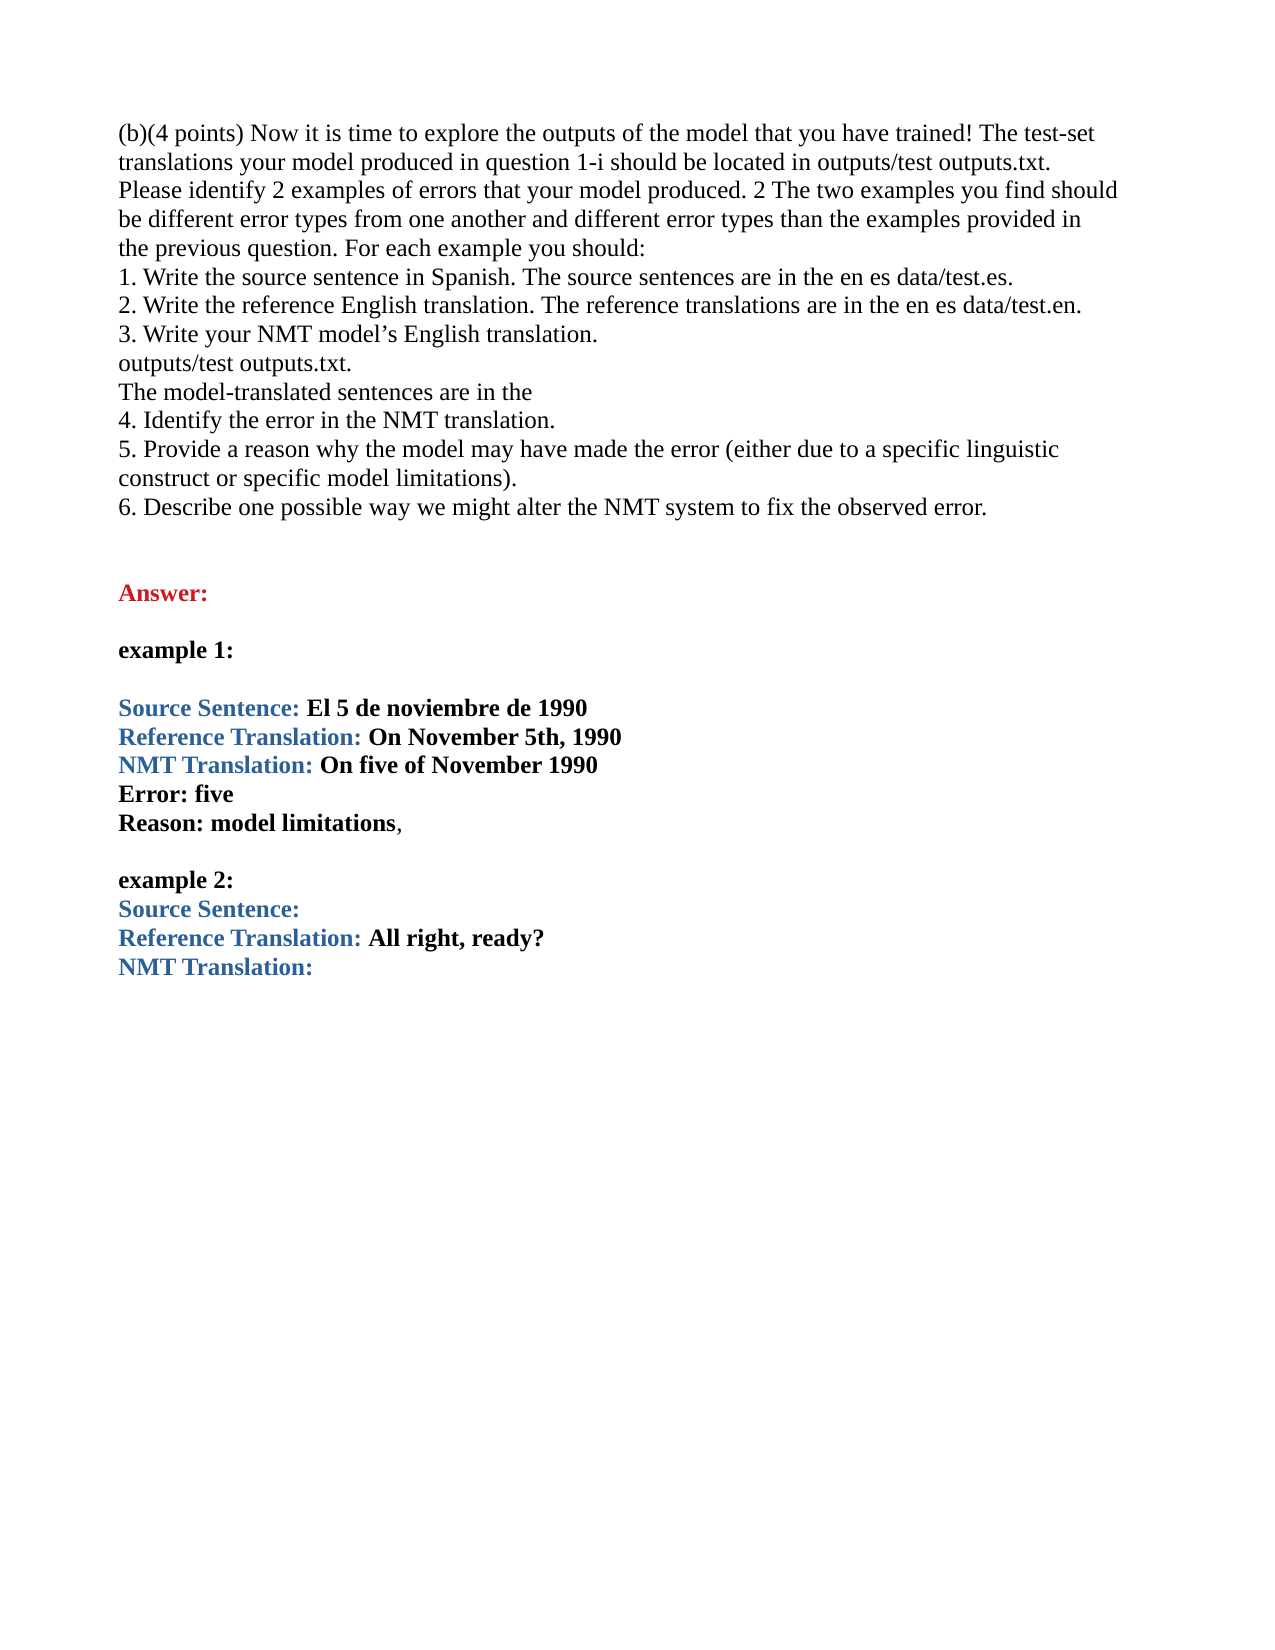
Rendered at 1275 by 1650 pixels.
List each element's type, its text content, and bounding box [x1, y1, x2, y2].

text 1. Write the source sentence in Spanish. The source sentences are in the en es data/test.es. [118, 262, 1157, 291]
text the previous question. For each example you should: [118, 233, 1157, 262]
text Reference Translation: On November 5th, 1990 [118, 722, 1157, 751]
text NMT Translation: [118, 952, 1157, 981]
text example 2: [118, 866, 1157, 894]
text be different error types from one another and different error types than the examples provided in [118, 204, 1157, 233]
text Source Sentence: El 5 de noviembre de 1990 [118, 693, 1157, 722]
text 3. Write your NMT model’s English translation. [118, 319, 1157, 348]
text (b)(4 points) Now it is time to explore the outputs of the model that you have trained! The test-set [118, 118, 1157, 147]
text Reference Translation: All right, ready? [118, 923, 1157, 952]
text Source Sentence: [118, 894, 1157, 923]
text example 1: [118, 636, 1157, 664]
text Reason: model limitations, [118, 808, 1157, 837]
text The model-translated sentences are in the [118, 377, 1157, 406]
text 4. Identify the error in the NMT translation. [118, 406, 1157, 434]
text Error: five [118, 779, 1157, 808]
text translations your model produced in question 1-i should be located in outputs/test outputs.txt. [118, 147, 1157, 176]
text 5. Provide a reason why the model may have made the error (either due to a specific linguistic [118, 434, 1157, 463]
text Please identify 2 examples of errors that your model produced. 2 The two examples you find should [118, 176, 1157, 204]
text NMT Translation: On five of November 1990 [118, 751, 1157, 779]
text construct or specific model limitations). [118, 463, 1157, 492]
text 2. Write the reference English translation. The reference translations are in the en es data/test.en. [118, 291, 1157, 319]
text 6. Describe one possible way we might alter the NMT system to fix the observed error. [118, 492, 1157, 521]
text outputs/test outputs.txt. [118, 348, 1157, 377]
text Answer: [118, 578, 1157, 607]
